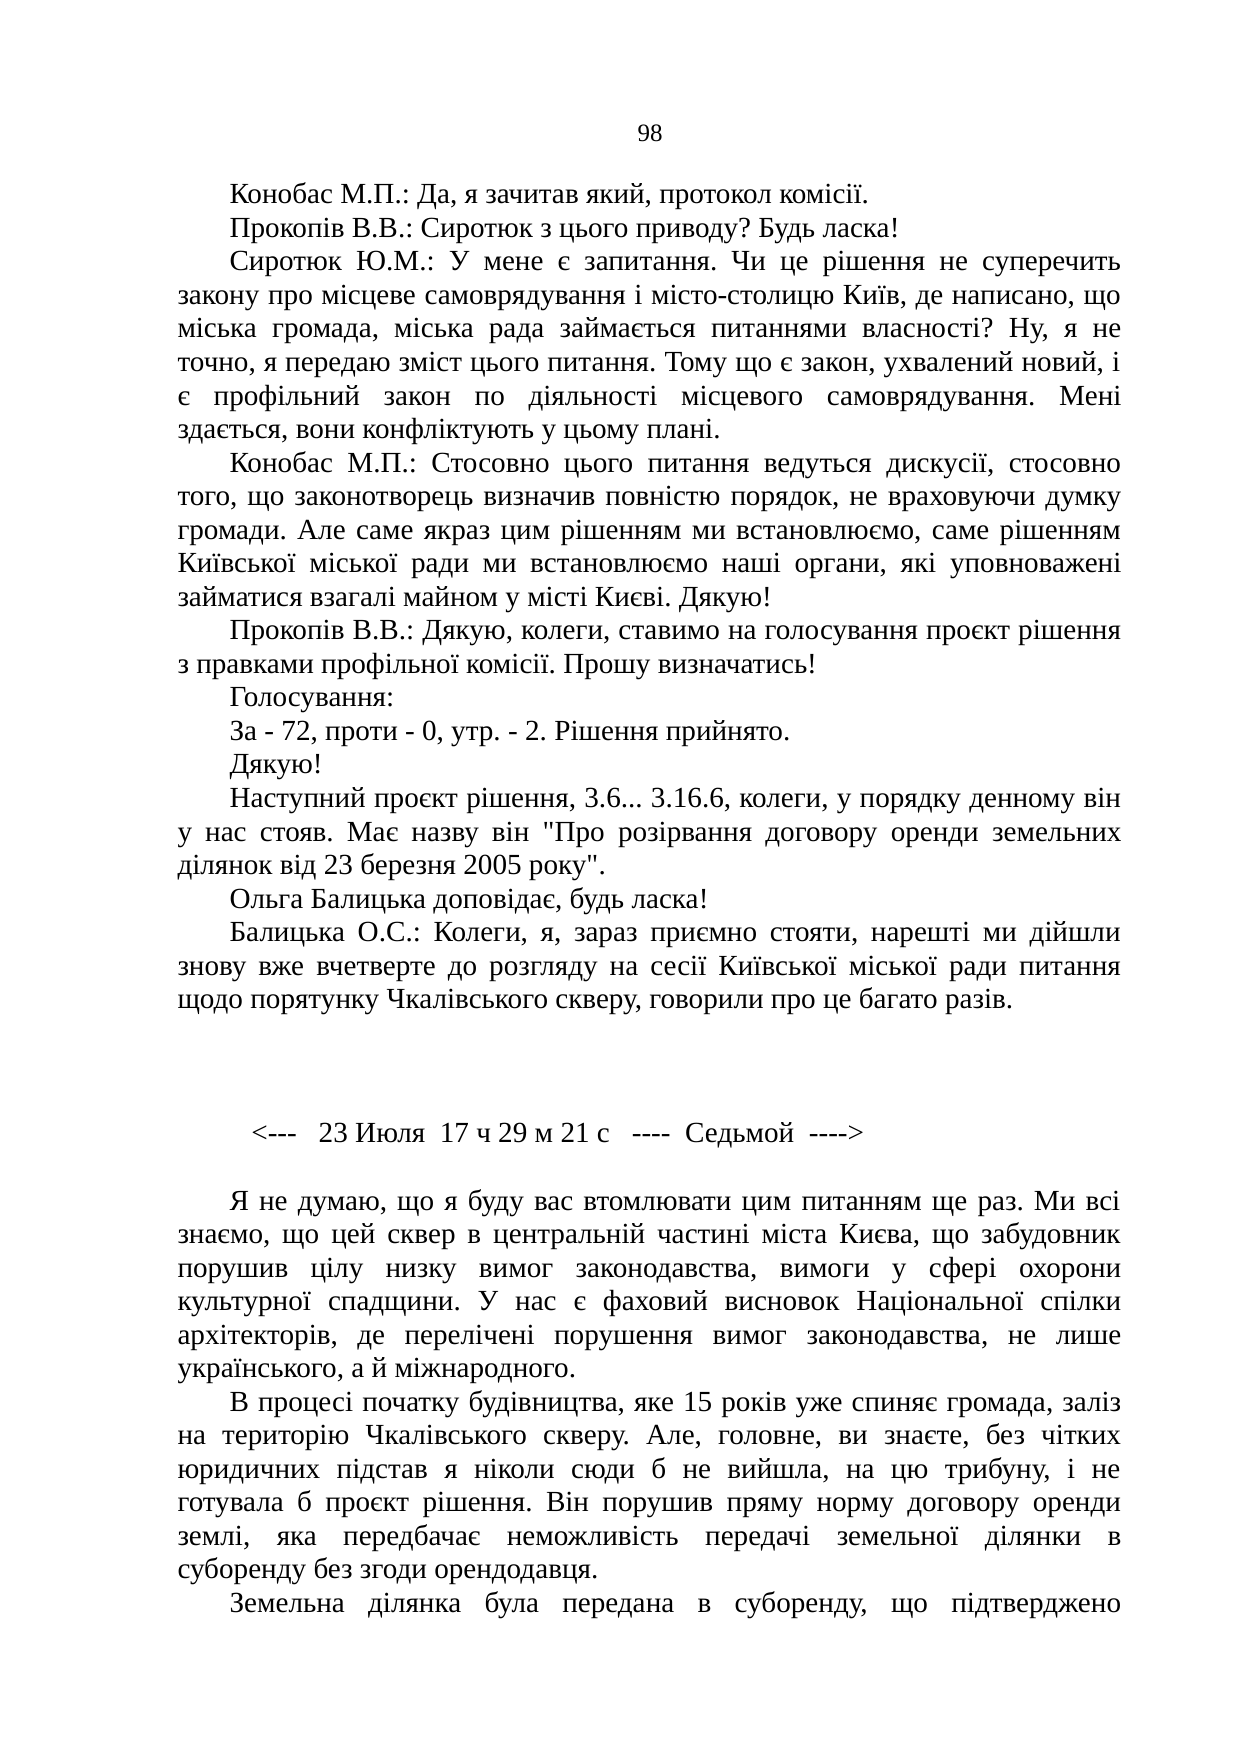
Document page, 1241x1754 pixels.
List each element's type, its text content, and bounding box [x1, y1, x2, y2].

text Прокопів В.В.: Сиротюк з цього приводу? Будь ласка! [177, 210, 1122, 243]
text За - 72, проти - 0, утр. - 2. Рішення прийнято. [177, 713, 1122, 747]
text Наступний проєкт рішення, 3.6... 3.16.6, колеги, у порядку денному він у нас стояв. Має назву він "Про розірвання договору оренди земельних ділянок від 23 березня 2005 року". [177, 780, 1122, 881]
text Я не думаю, що я буду вас втомлювати цим питанням ще раз. Ми всі знаємо, що цей сквер в центральній частині міста Києва, що забудовник порушив цілу низку вимог законодавства, вимоги у сфері охорони культурної спадщини. У нас є фаховий висновок Національної спілки архітекторів, де перелічені порушення вимог законодавства, не лише українського, а й міжнародного. [177, 1183, 1122, 1384]
text Конобас М.П.: Да, я зачитав який, протокол комісії. [177, 176, 1122, 210]
text В процесі початку будівництва, яке 15 років уже спиняє громада, заліз на територію Чкалівського скверу. Але, головне, ви знаєте, без чітких юридичних підстав я ніколи сюди б не вийшла, на цю трибуну, і не готувала б проєкт рішення. Він порушив пряму норму договору оренди землі, яка передбачає неможливість передачі земельної ділянки в суборенду без згоди орендодавця. [177, 1384, 1122, 1585]
text Голосування: [177, 679, 1122, 713]
text Сиротюк Ю.М.: У мене є запитання. Чи це рішення не суперечить закону про місцеве самоврядування і місто-столицю Київ, де написано, що міська громада, міська рада займається питаннями власності? Ну, я не точно, я передаю зміст цього питання. Тому що є закон, ухвалений новий, і є профільний закон по діяльності місцевого самоврядування. Мені здається, вони конфліктують у цьому плані. [177, 243, 1122, 445]
text Дякую! [177, 747, 1122, 780]
text Балицька О.С.: Колеги, я, зараз приємно стояти, нарешті ми дійшли знову вже вчетверте до розгляду на сесії Київської міської ради питання щодо порятунку Чкалівського скверу, говорили про це багато разів. [177, 914, 1122, 1015]
text Земельна ділянка була передана в суборенду, що підтверджено [177, 1585, 1122, 1619]
text Прокопів В.В.: Дякую, колеги, ставимо на голосування проєкт рішення з правками профільної комісії. Прошу визначатись! [177, 612, 1122, 679]
text Ольга Балицька доповідає, будь ласка! [177, 881, 1122, 914]
text <--- 23 Июля 17 ч 29 м 21 с ---- Седьмой ----> [177, 1116, 1122, 1149]
text Конобас М.П.: Стосовно цього питання ведуться дискусії, стосовно того, що законотворець визначив повністю порядок, не враховуючи думку громади. Але саме якраз цим рішенням ми встановлюємо, саме рішенням Київської міської ради ми встановлюємо наші органи, які уповноважені займатися взагалі майном у місті Києві. Дякую! [177, 445, 1122, 612]
